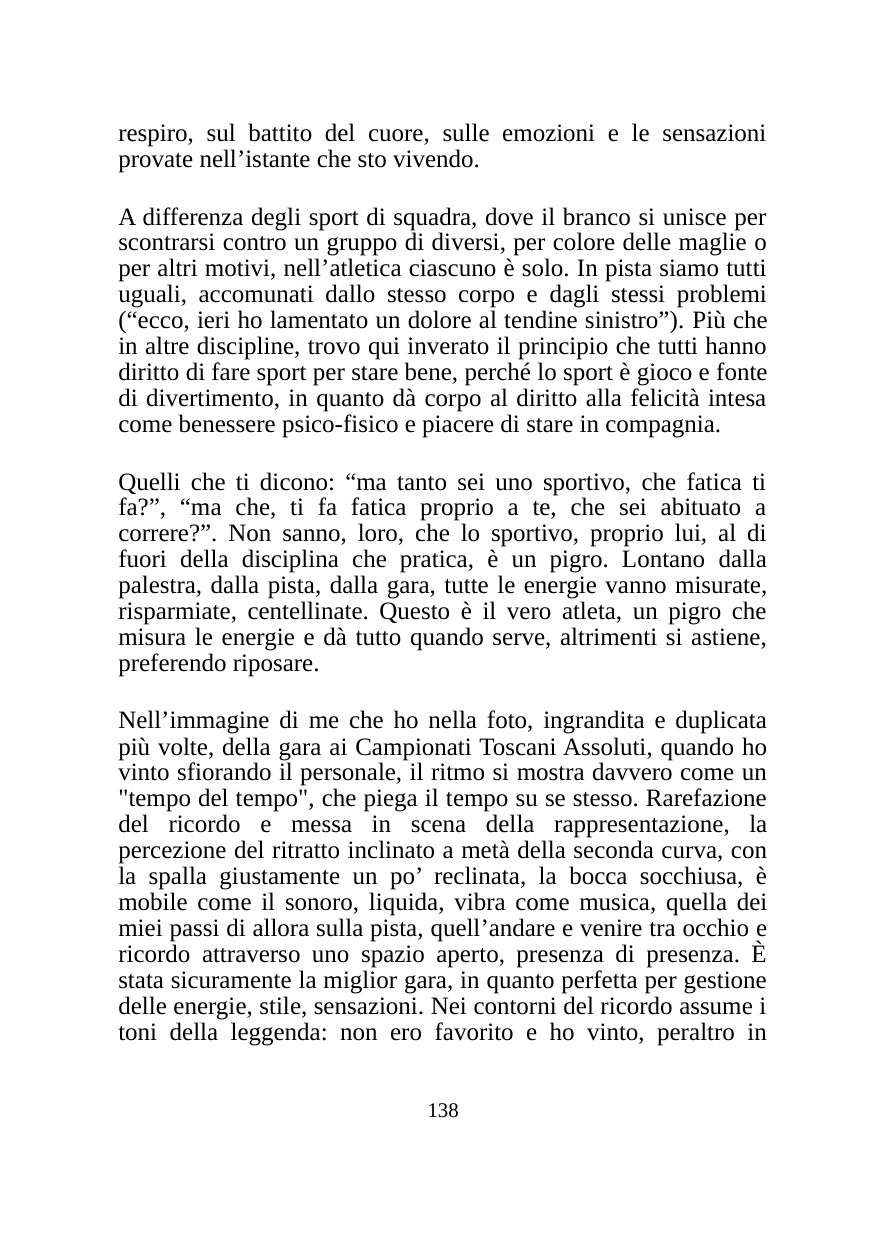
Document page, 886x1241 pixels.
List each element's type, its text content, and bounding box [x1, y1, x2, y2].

text A differenza degli sport di squadra, dove il branco si unisce per scontrarsi contro un gruppo di diversi, per colore delle maglie o per altri motivi, nell’atletica ciascuno è solo. In pista siamo tutti uguali, accomunati dallo stesso corpo e dagli stessi problemi (“ecco, ieri ho lamentato un dolore al tendine sinistro”). Più che in altre discipline, trovo qui inverato il principio che tutti hanno diritto di fare sport per stare bene, perché lo sport è gioco e fonte di divertimento, in quanto dà corpo al diritto alla felicità intesa come benessere psico-fisico e piacere di stare in compagnia. [118, 202, 768, 438]
text Quelli che ti dicono: “ma tanto sei uno sportivo, che fatica ti fa?”, “ma che, ti fa fatica proprio a te, che sei abituato a correre?”. Non sanno, loro, che lo sportivo, proprio lui, al di fuori della disciplina che pratica, è un pigro. Lontano dalla palestra, dalla pista, dalla gara, tutte le energie vanno misurate, risparmiate, centellinate. Questo è il vero atleta, un pigro che misura le energie e dà tutto quando serve, altrimenti si astiene, preferendo riposare. [118, 467, 768, 677]
text Nell’immagine di me che ho nella foto, ingrandita e duplicata più volte, della gara ai Campionati Toscani Assoluti, quando ho vinto sfiorando il personale, il ritmo si mostra davvero come un "tempo del tempo", che piega il tempo su se stesso. Rarefazione del ricordo e messa in scena della rappresentazione, la percezione del ritratto inclinato a metà della seconda curva, con la spalla giustamente un po’ reclinata, la bocca socchiusa, è mobile come il sonoro, liquida, vibra come musica, quella dei miei passi di allora sulla pista, quell’andare e venire tra occhio e ricordo attraverso uno spazio aperto, presenza di presenza. È stata sicuramente la miglior gara, in quanto perfetta per gestione delle energie, stile, sensazioni. Nei contorni del ricordo assume i toni della leggenda: non ero favorito e ho vinto, peraltro in [118, 706, 768, 1046]
text respiro, sul battito del cuore, sulle emozioni e le sensazioni provate nell’istante che sto vivendo. [118, 118, 768, 173]
